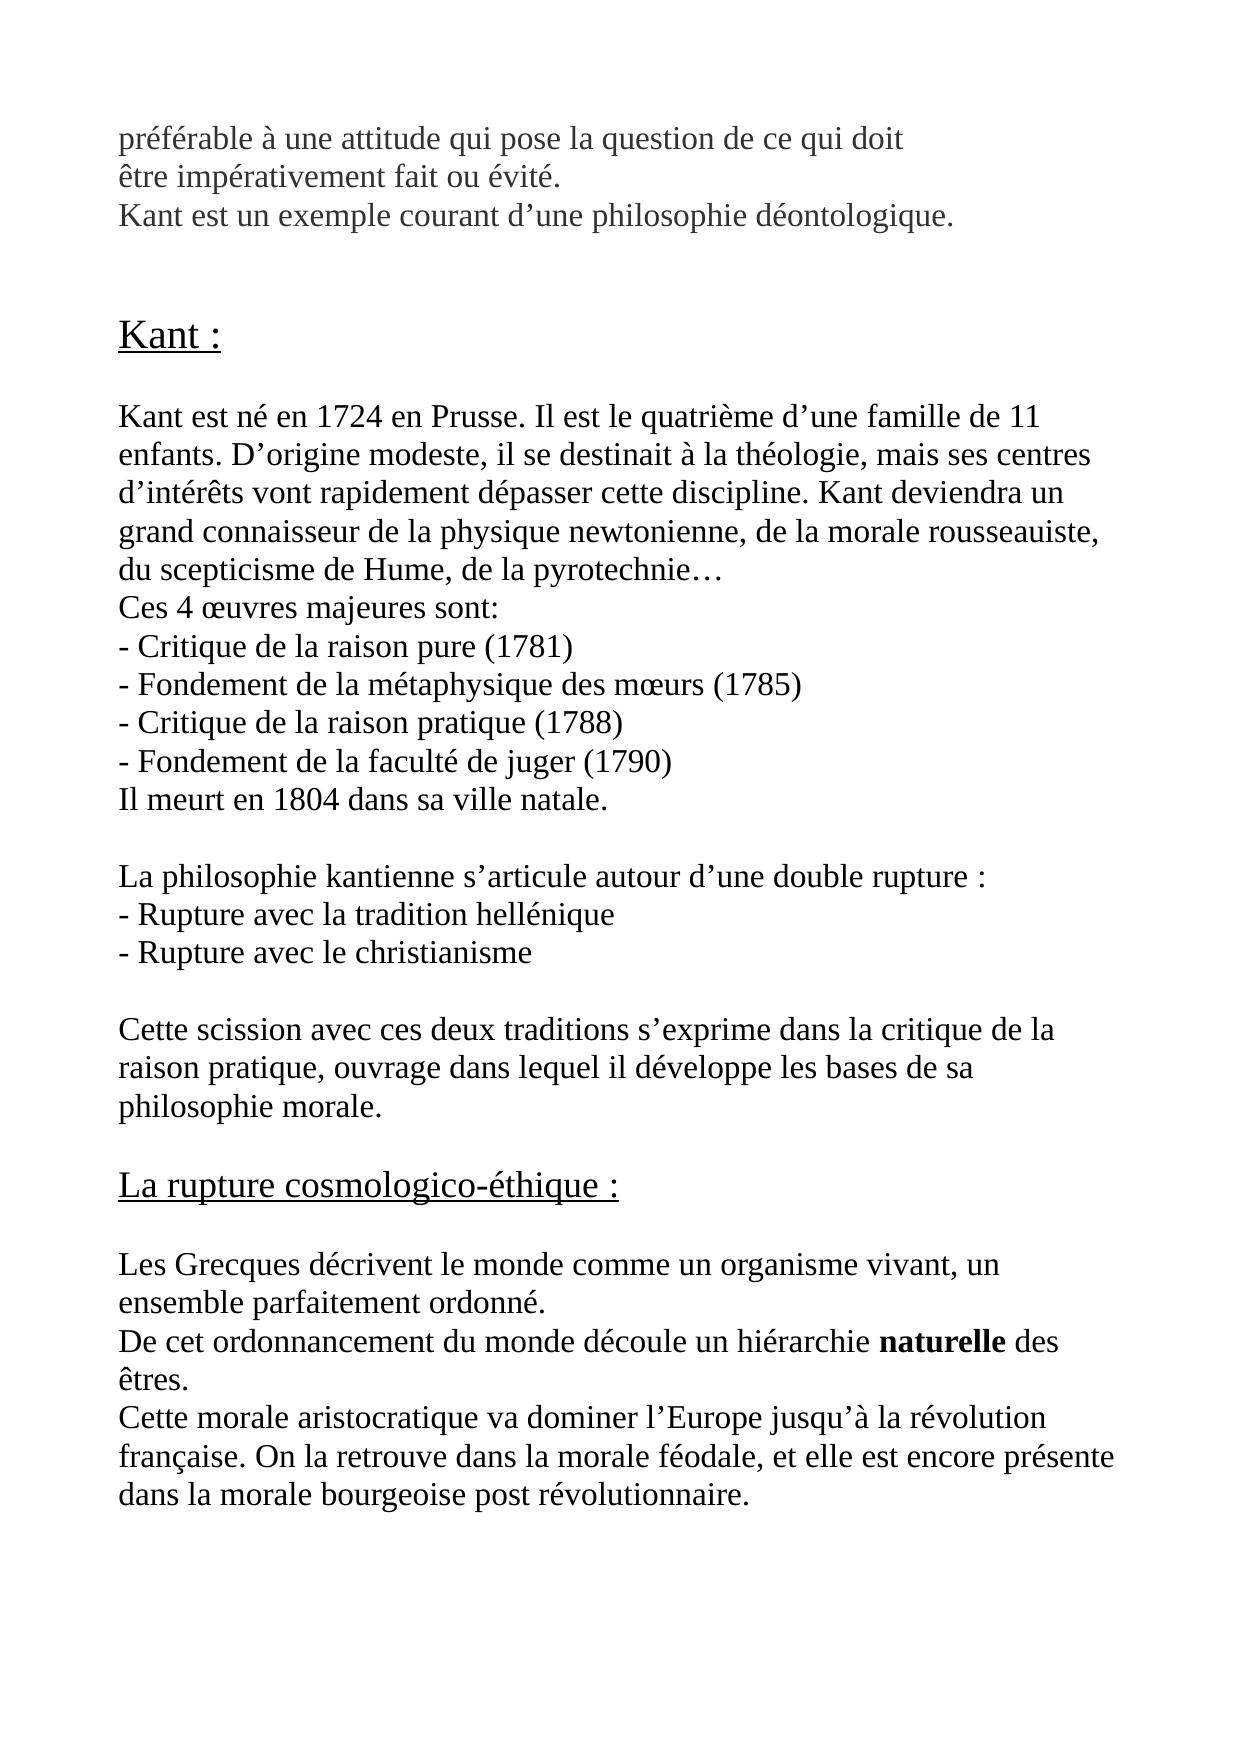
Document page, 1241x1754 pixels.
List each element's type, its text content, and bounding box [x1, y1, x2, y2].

text De cet ordonnancement du monde découle un hiérarchie naturelle des êtres. [118, 1321, 1122, 1397]
text - Rupture avec le christianisme [118, 933, 1122, 971]
text - Critique de la raison pure (1781) [118, 626, 1122, 664]
text La rupture cosmologico-éthique : [118, 1163, 1122, 1206]
text - Rupture avec la tradition hellénique [118, 894, 1122, 933]
text préférable à une attitude qui pose la question de ce qui doit être impérativement fait ou évité. [118, 118, 1122, 195]
text La philosophie kantienne s’articule autour d’une double rupture : [118, 856, 1122, 894]
text Il meurt en 1804 dans sa ville natale. [118, 779, 1122, 818]
text Kant est né en 1724 en Prusse. Il est le quatrième d’une famille de 11 enfants. D’origine modeste, il se destinait à la théologie, mais ses centres d’intérêts vont rapidement dépasser cette discipline. Kant deviendra un grand connaisseur de la physique newtonienne, de la morale rousseauiste, du scepticisme de Hume, de la pyrotechnie… [118, 396, 1122, 588]
text Ces 4 œuvres majeures sont: [118, 588, 1122, 626]
text Cette morale aristocratique va dominer l’Europe jusqu’à la révolution française. On la retrouve dans la morale féodale, et elle est encore présente dans la morale bourgeoise post révolutionnaire. [118, 1397, 1122, 1512]
text Les Grecques décrivent le monde comme un organisme vivant, un ensemble parfaitement ordonné. [118, 1244, 1122, 1321]
text Kant : [118, 310, 1122, 358]
text - Fondement de la faculté de juger (1790) [118, 741, 1122, 779]
text - Fondement de la métaphysique des mœurs (1785) [118, 664, 1122, 703]
text Cette scission avec ces deux traditions s’exprime dans la critique de la raison pratique, ouvrage dans lequel il développe les bases de sa philosophie morale. [118, 1009, 1122, 1124]
text - Critique de la raison pratique (1788) [118, 703, 1122, 741]
text Kant est un exemple courant d’une philosophie déontologique. [118, 195, 1122, 233]
